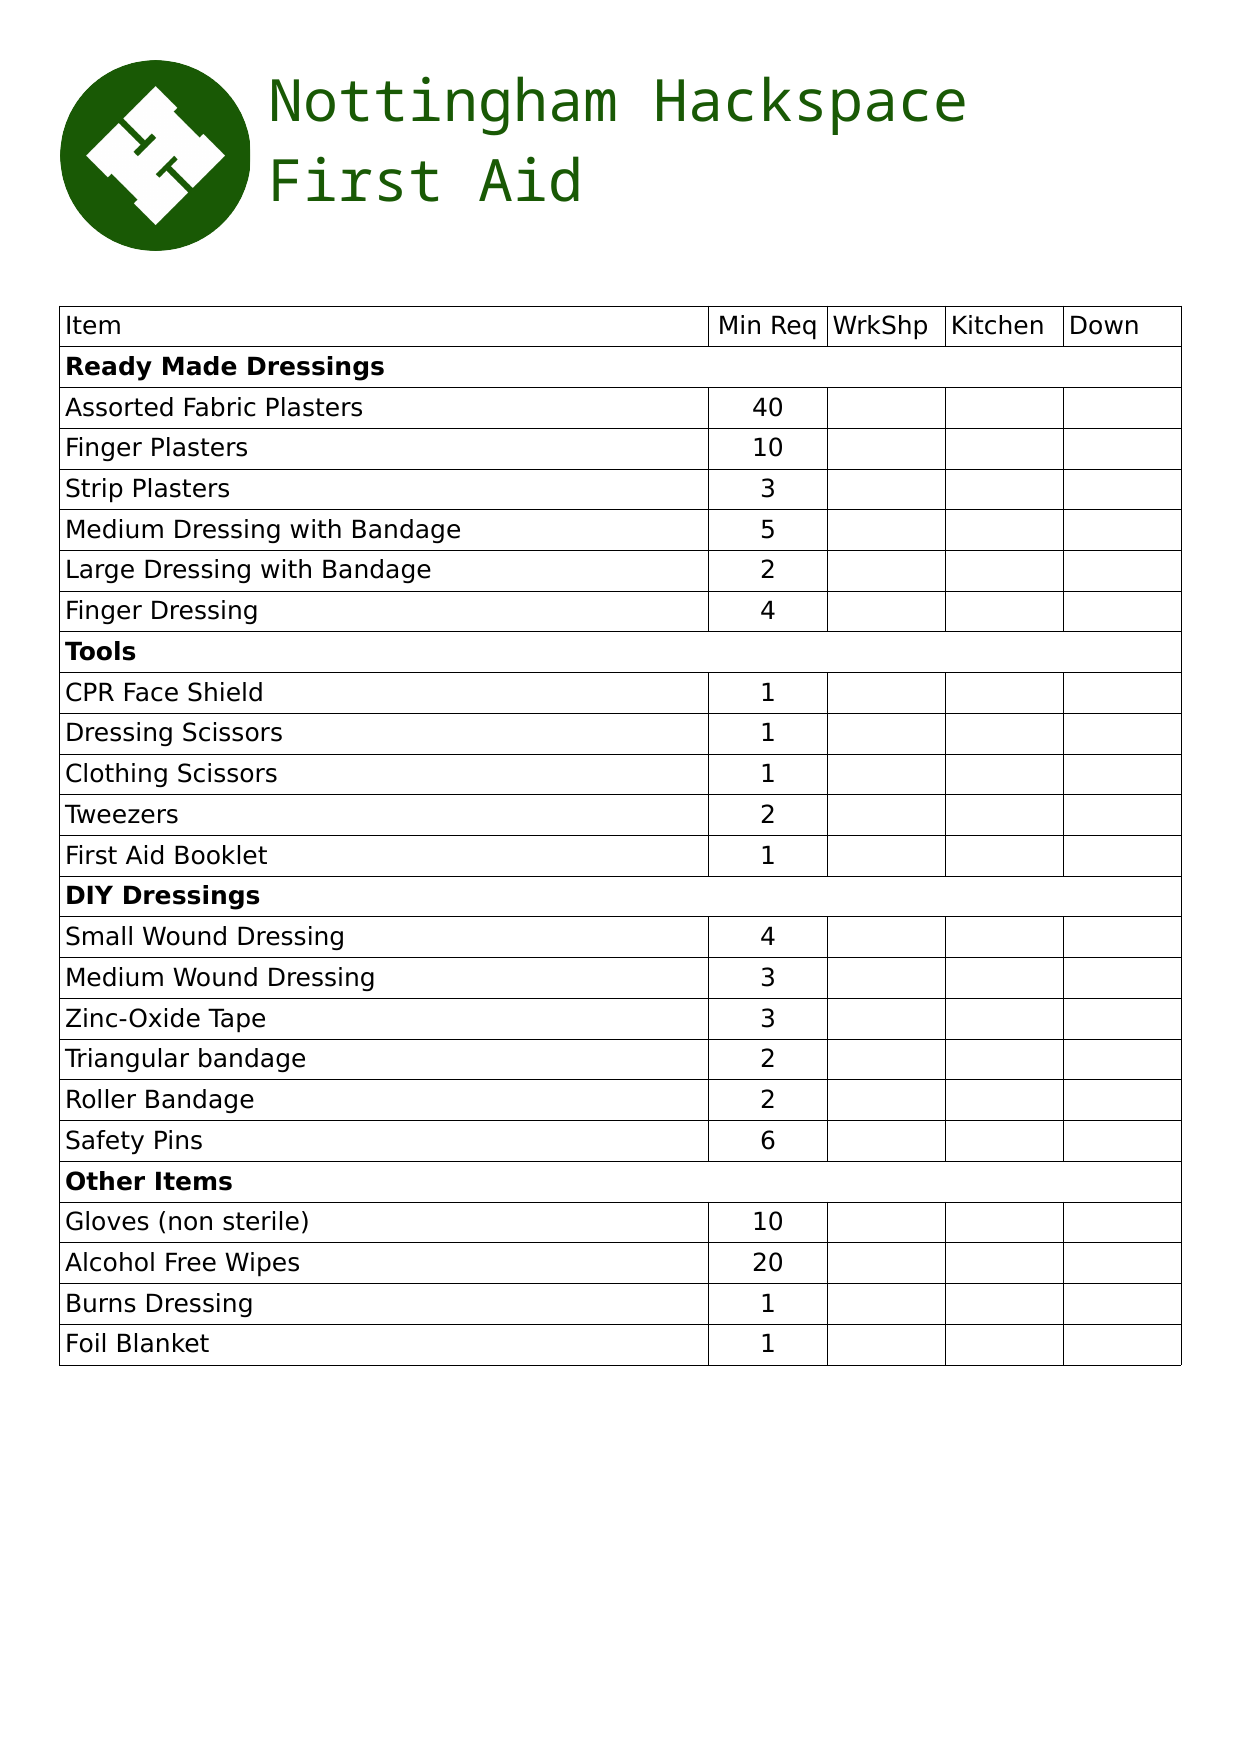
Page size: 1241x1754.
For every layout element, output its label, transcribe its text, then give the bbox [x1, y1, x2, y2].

table_cell Tweezers [60, 795, 708, 835]
table_cell Large Dressing with Bandage [60, 551, 708, 591]
table_cell [1064, 1203, 1181, 1242]
table_header Down [1064, 307, 1181, 346]
table_cell First Aid Booklet [60, 836, 708, 876]
table_cell Other Items [60, 1162, 1181, 1202]
table_cell [946, 1040, 1063, 1079]
table_cell 1 [709, 714, 827, 753]
table_cell 10 [709, 429, 827, 468]
table_cell [828, 592, 945, 631]
table_cell Assorted Fabric Plasters [60, 388, 708, 428]
table_cell [1064, 429, 1181, 468]
table_header Item [60, 307, 708, 346]
table_cell [1064, 836, 1181, 876]
table_cell [946, 958, 1063, 998]
table_cell [1064, 958, 1181, 998]
table_cell Clothing Scissors [60, 755, 708, 794]
text Nottingham Hackspace [59, 59, 1181, 138]
table_cell 20 [709, 1243, 827, 1283]
table_cell [1064, 510, 1181, 550]
picture [60, 60, 251, 251]
table_cell [1064, 714, 1181, 753]
table_cell 1 [709, 836, 827, 876]
table_cell [1064, 1284, 1181, 1324]
table_cell [828, 551, 945, 591]
table_cell 10 [709, 1203, 827, 1242]
table_cell [828, 673, 945, 713]
table_header Kitchen [946, 307, 1063, 346]
table_cell 1 [709, 755, 827, 794]
table_cell [946, 1243, 1063, 1283]
table_cell Alcohol Free Wipes [60, 1243, 708, 1283]
table_cell [828, 958, 945, 998]
table_cell 1 [709, 673, 827, 713]
table_cell 2 [709, 551, 827, 591]
table_cell [946, 1080, 1063, 1120]
table_cell [1064, 795, 1181, 835]
table_cell 3 [709, 999, 827, 1039]
table_cell Roller Bandage [60, 1080, 708, 1120]
table_cell Ready Made Dressings [60, 347, 1181, 387]
table_cell 2 [709, 795, 827, 835]
table_cell 1 [709, 1325, 827, 1364]
table_cell Medium Wound Dressing [60, 958, 708, 998]
table_cell [946, 836, 1063, 876]
table_cell Medium Dressing with Bandage [60, 510, 708, 550]
table_cell [828, 1284, 945, 1324]
table_cell [946, 592, 1063, 631]
table_cell [1064, 917, 1181, 957]
table_cell [828, 1040, 945, 1079]
table_cell Finger Dressing [60, 592, 708, 631]
table_cell [946, 1325, 1063, 1364]
table_cell [1064, 1040, 1181, 1079]
table_cell [1064, 1121, 1181, 1161]
table_cell [1064, 388, 1181, 428]
table_cell [1064, 551, 1181, 591]
table_cell [828, 917, 945, 957]
table_cell [1064, 470, 1181, 509]
table_cell [828, 1121, 945, 1161]
table_cell Burns Dressing [60, 1284, 708, 1324]
table_cell [828, 388, 945, 428]
table_cell 6 [709, 1121, 827, 1161]
table_cell Safety Pins [60, 1121, 708, 1161]
table_header Min Req [709, 307, 827, 346]
table_cell [946, 1203, 1063, 1242]
table_cell [946, 388, 1063, 428]
table_cell [946, 1284, 1063, 1324]
table_cell [946, 917, 1063, 957]
table_cell [828, 999, 945, 1039]
table_cell [946, 673, 1063, 713]
table_cell Tools [60, 632, 1181, 672]
table_cell 3 [709, 958, 827, 998]
table_cell Strip Plasters [60, 470, 708, 509]
table_cell Triangular bandage [60, 1040, 708, 1079]
table_cell 4 [709, 592, 827, 631]
table_cell [946, 470, 1063, 509]
table_cell [828, 510, 945, 550]
table_cell DIY Dressings [60, 877, 1181, 916]
table_cell [946, 1121, 1063, 1161]
text First Aid [251, 138, 1181, 218]
table_cell Finger Plasters [60, 429, 708, 468]
table_cell CPR Face Shield [60, 673, 708, 713]
table_cell Gloves (non sterile) [60, 1203, 708, 1242]
table_cell [828, 714, 945, 753]
table_cell [828, 470, 945, 509]
table_cell [1064, 755, 1181, 794]
table_cell Foil Blanket [60, 1325, 708, 1364]
table_cell [946, 999, 1063, 1039]
table_cell 1 [709, 1284, 827, 1324]
table_cell [946, 795, 1063, 835]
table_cell [828, 429, 945, 468]
table_cell 40 [709, 388, 827, 428]
table_cell 5 [709, 510, 827, 550]
table_cell [828, 1325, 945, 1364]
table_cell [946, 755, 1063, 794]
table_cell [1064, 1325, 1181, 1364]
table_cell [828, 1243, 945, 1283]
table_cell [1064, 673, 1181, 713]
table_header WrkShp [828, 307, 945, 346]
table_cell 4 [709, 917, 827, 957]
table_cell [946, 429, 1063, 468]
table_cell [1064, 592, 1181, 631]
table_cell [828, 1203, 945, 1242]
table_cell [1064, 999, 1181, 1039]
table_cell 3 [709, 470, 827, 509]
table_cell 2 [709, 1080, 827, 1120]
table_cell Zinc-Oxide Tape [60, 999, 708, 1039]
table_cell 2 [709, 1040, 827, 1079]
table_cell [1064, 1080, 1181, 1120]
table_cell [946, 551, 1063, 591]
table_cell Dressing Scissors [60, 714, 708, 753]
table_cell [828, 1080, 945, 1120]
table_cell [946, 510, 1063, 550]
table_cell [1064, 1243, 1181, 1283]
table_cell Small Wound Dressing [60, 917, 708, 957]
table_cell [828, 795, 945, 835]
table_cell [828, 836, 945, 876]
table_cell [946, 714, 1063, 753]
table_cell [828, 755, 945, 794]
